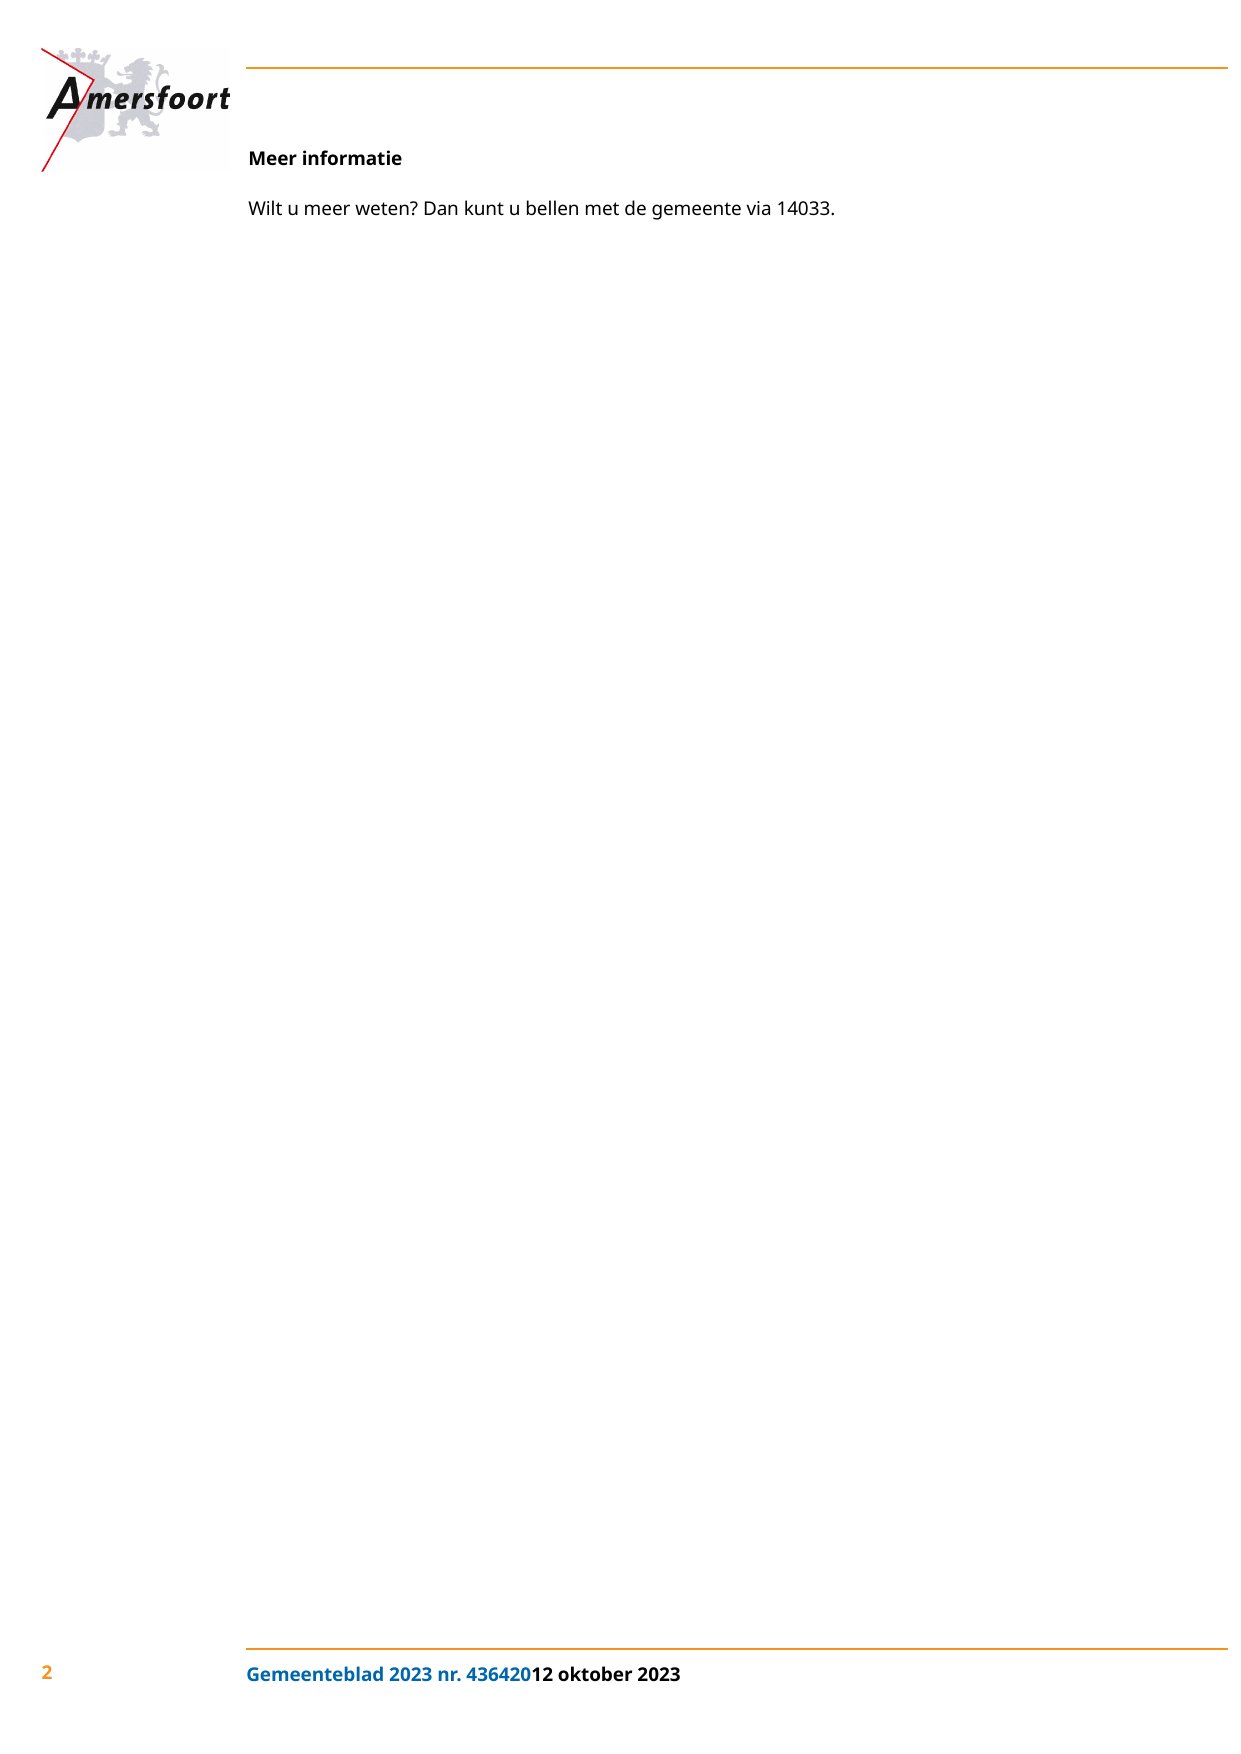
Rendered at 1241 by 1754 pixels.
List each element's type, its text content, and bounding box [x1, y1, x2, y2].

text Meer informatie [248, 145, 1152, 171]
picture [41, 47, 231, 172]
text Wilt u meer weten? Dan kunt u bellen met de gemeente via 14033. [248, 196, 1152, 221]
